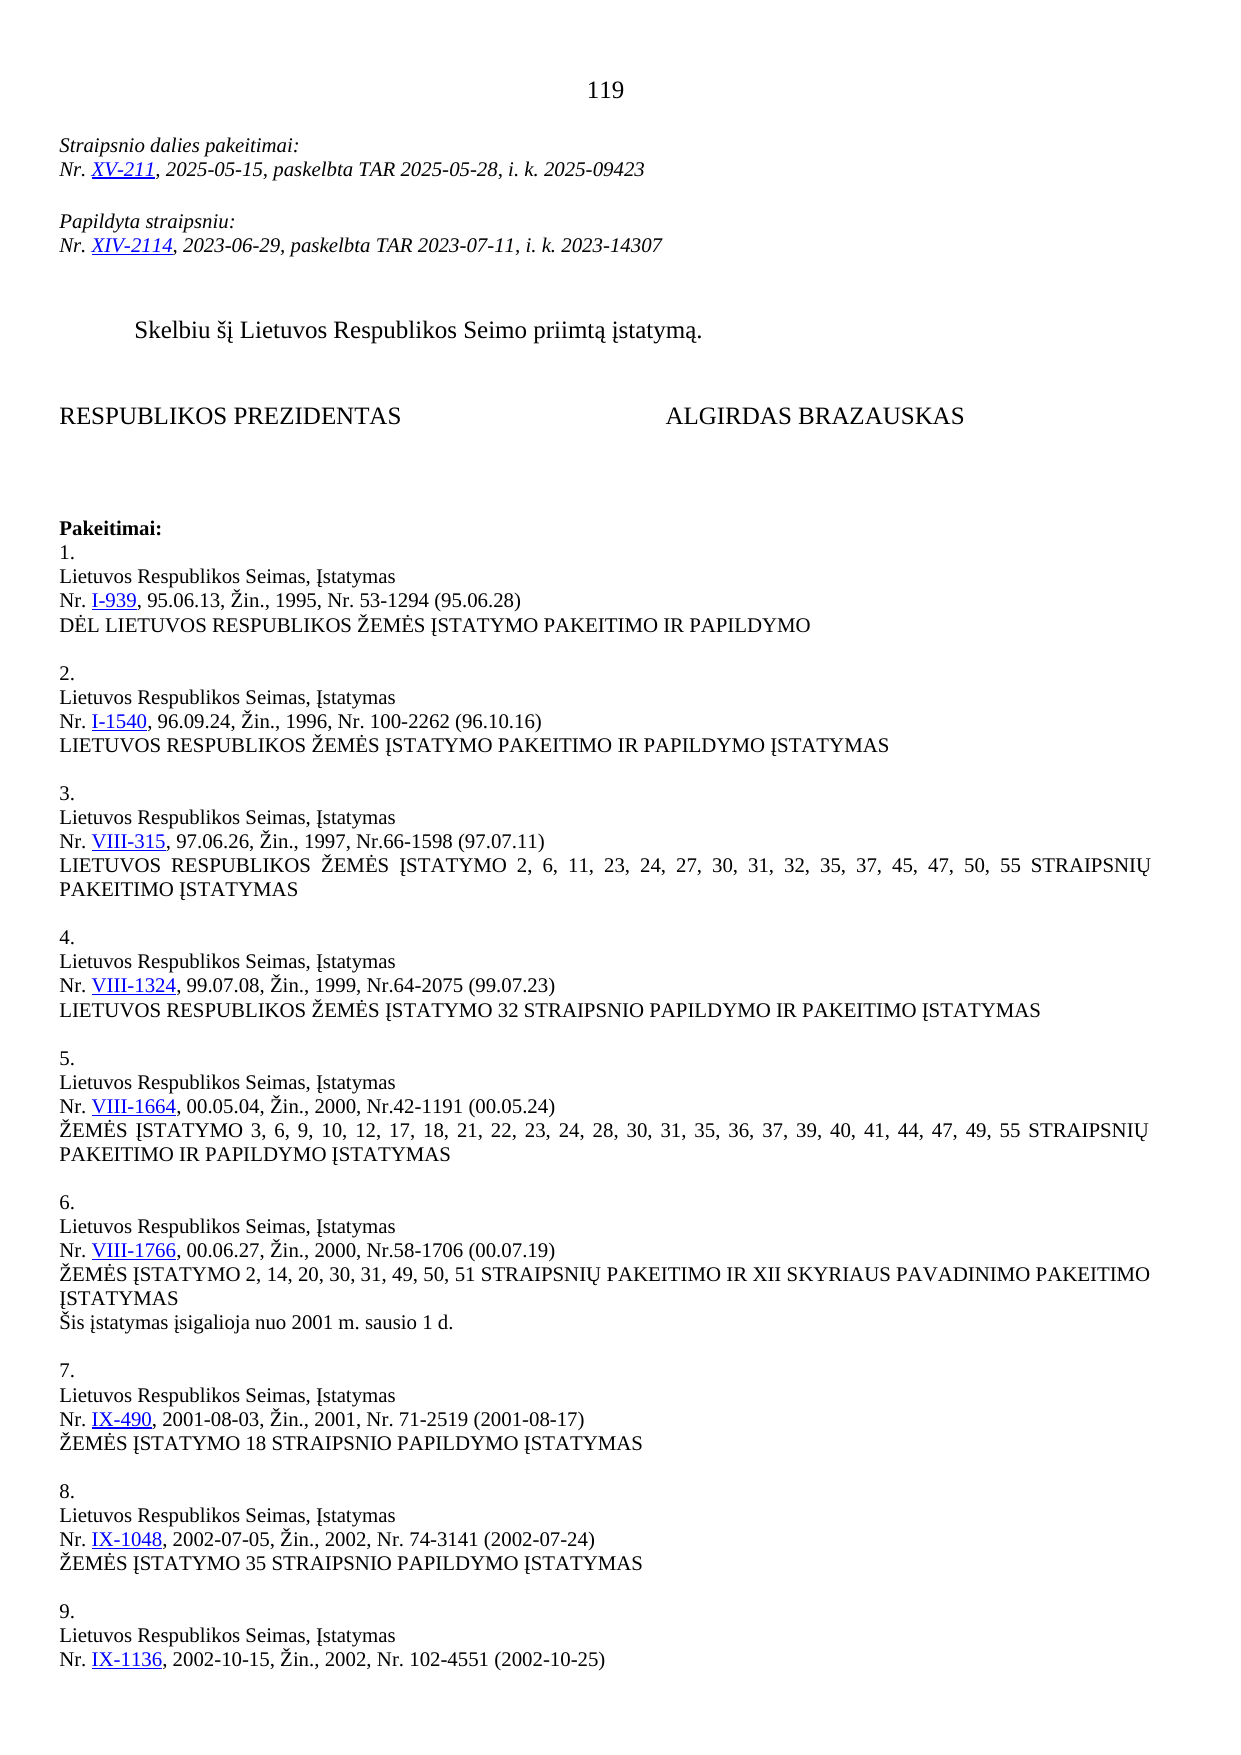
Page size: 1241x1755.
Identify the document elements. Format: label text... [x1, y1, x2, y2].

text 1. [59, 540, 1152, 564]
text 9. [59, 1599, 1152, 1623]
text 7. [59, 1358, 1152, 1382]
text Papildyta straipsniu: [59, 209, 1152, 233]
text Nr. XIV-2114, 2023-06-29, paskelbta TAR 2023-07-11, i. k. 2023-14307 [59, 233, 1152, 257]
text 2. [59, 661, 1152, 685]
text Lietuvos Respublikos Seimas, Įstatymas [59, 1214, 1152, 1238]
text 4. [59, 925, 1152, 949]
text Nr. VIII-1664, 00.05.04, Žin., 2000, Nr.42-1191 (00.05.24) [59, 1094, 1152, 1118]
text Nr. IX-490, 2001-08-03, Žin., 2001, Nr. 71-2519 (2001-08-17) [59, 1407, 1152, 1431]
text Straipsnio dalies pakeitimai: [59, 132, 1152, 157]
text Nr. VIII-1766, 00.06.27, Žin., 2000, Nr.58-1706 (00.07.19) [59, 1238, 1152, 1262]
text 6. [59, 1190, 1152, 1214]
text Lietuvos Respublikos Seimas, Įstatymas [59, 949, 1152, 973]
text RESPUBLIKOS PREZIDENTAS ALGIRDAS BRAZAUSKAS [59, 401, 1152, 430]
text Lietuvos Respublikos Seimas, Įstatymas [59, 1503, 1152, 1527]
text Lietuvos Respublikos Seimas, Įstatymas [59, 564, 1152, 588]
text DĖL LIETUVOS RESPUBLIKOS ŽEMĖS ĮSTATYMO PAKEITIMO IR PAPILDYMO [59, 612, 1152, 637]
text Nr. VIII-315, 97.06.26, Žin., 1997, Nr.66-1598 (97.07.11) [59, 829, 1152, 853]
text Lietuvos Respublikos Seimas, Įstatymas [59, 1623, 1152, 1647]
text LIETUVOS RESPUBLIKOS ŽEMĖS ĮSTATYMO 32 STRAIPSNIO PAPILDYMO IR PAKEITIMO ĮSTATYMAS [59, 997, 1152, 1022]
text ŽEMĖS ĮSTATYMO 2, 14, 20, 30, 31, 49, 50, 51 STRAIPSNIŲ PAKEITIMO IR XII SKYRIAUS PAVADINIMO PAKEITIMO ĮSTATYMAS [59, 1262, 1152, 1310]
text Nr. IX-1048, 2002-07-05, Žin., 2002, Nr. 74-3141 (2002-07-24) [59, 1527, 1152, 1551]
text Nr. I-1540, 96.09.24, Žin., 1996, Nr. 100-2262 (96.10.16) [59, 709, 1152, 733]
text Nr. I-939, 95.06.13, Žin., 1995, Nr. 53-1294 (95.06.28) [59, 588, 1152, 612]
text ŽEMĖS ĮSTATYMO 18 STRAIPSNIO PAPILDYMO ĮSTATYMAS [59, 1431, 1152, 1455]
text Pakeitimai: [59, 516, 1152, 540]
text Lietuvos Respublikos Seimas, Įstatymas [59, 805, 1152, 829]
text Nr. IX-1136, 2002-10-15, Žin., 2002, Nr. 102-4551 (2002-10-25) [59, 1647, 1152, 1671]
text 3. [59, 781, 1152, 805]
text Lietuvos Respublikos Seimas, Įstatymas [59, 685, 1152, 709]
text Nr. VIII-1324, 99.07.08, Žin., 1999, Nr.64-2075 (99.07.23) [59, 973, 1152, 997]
text Lietuvos Respublikos Seimas, Įstatymas [59, 1382, 1152, 1407]
text Nr. XV-211, 2025-05-15, paskelbta TAR 2025-05-28, i. k. 2025-09423 [59, 157, 1152, 181]
text 5. [59, 1046, 1152, 1070]
text ŽEMĖS ĮSTATYMO 35 STRAIPSNIO PAPILDYMO ĮSTATYMAS [59, 1551, 1152, 1575]
text LIETUVOS RESPUBLIKOS ŽEMĖS ĮSTATYMO 2, 6, 11, 23, 24, 27, 30, 31, 32, 35, 37, 45, 47, 50, 55 STRAIPSNIŲ PAKEITIMO ĮSTATYMAS [59, 853, 1152, 901]
text LIETUVOS RESPUBLIKOS ŽEMĖS ĮSTATYMO PAKEITIMO IR PAPILDYMO ĮSTATYMAS [59, 733, 1152, 757]
text Lietuvos Respublikos Seimas, Įstatymas [59, 1070, 1152, 1094]
text Skelbiu šį Lietuvos Respublikos Seimo priimtą įstatymą. [59, 315, 1152, 344]
text ŽEMĖS ĮSTATYMO 3, 6, 9, 10, 12, 17, 18, 21, 22, 23, 24, 28, 30, 31, 35, 36, 37, 39, 40, 41, 44, 47, 49, 55 STRAIPSNIŲ PAKEITIMO IR PAPILDYMO ĮSTATYMAS [59, 1118, 1152, 1166]
text 8. [59, 1479, 1152, 1503]
text Šis įstatymas įsigalioja nuo 2001 m. sausio 1 d. [59, 1310, 1152, 1334]
